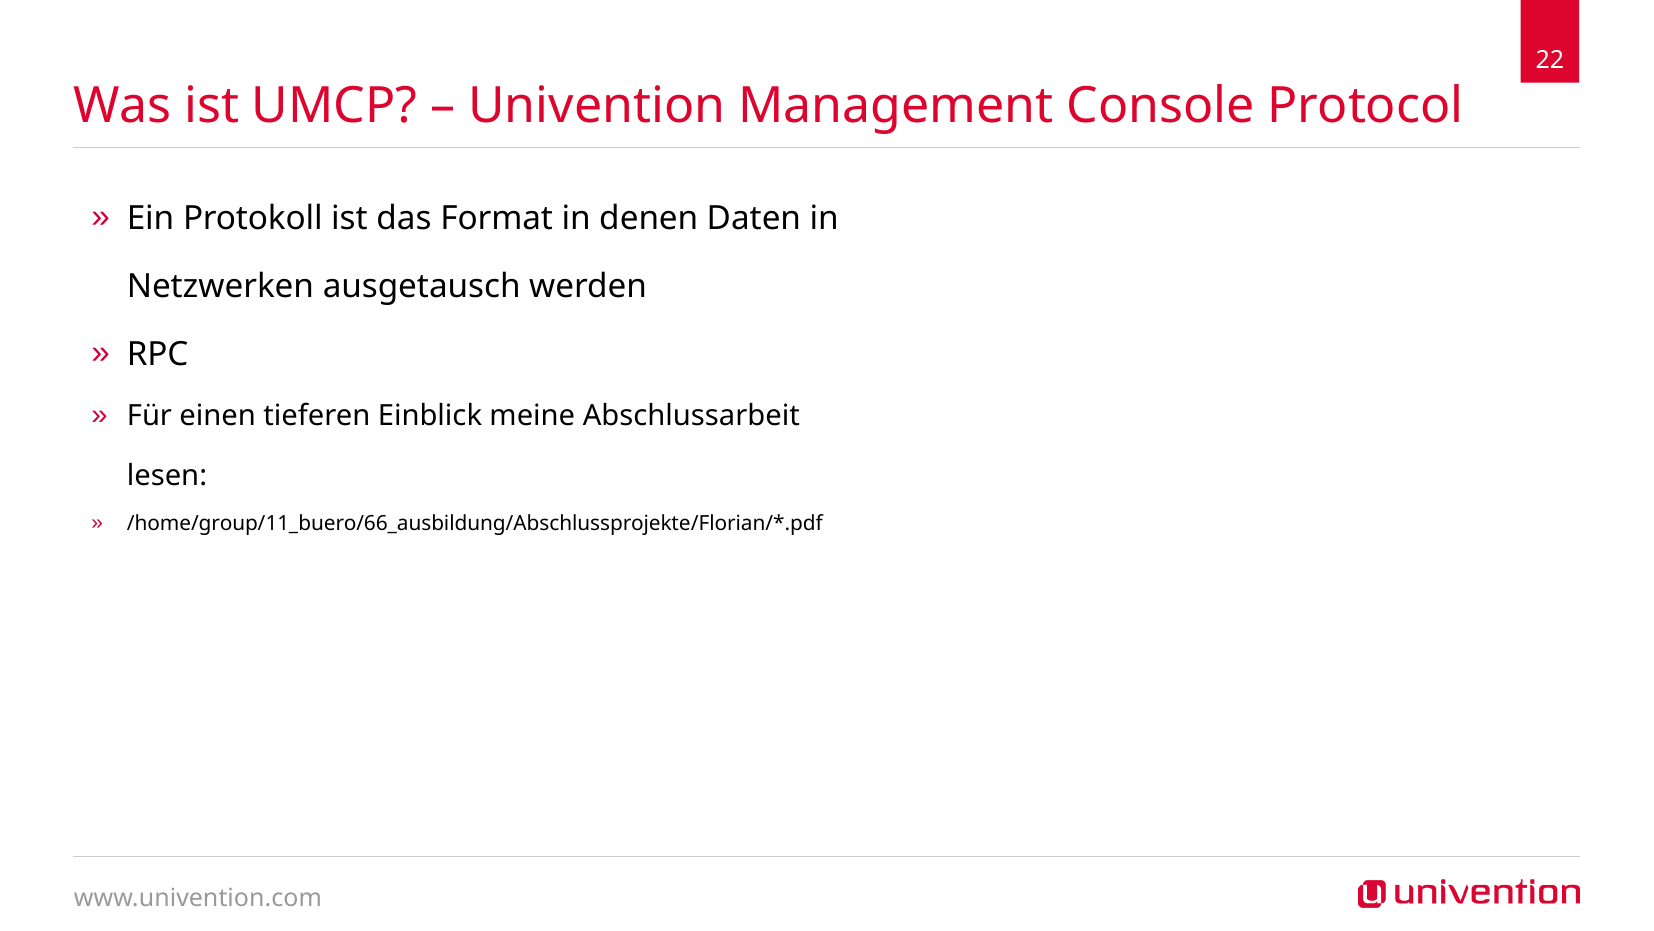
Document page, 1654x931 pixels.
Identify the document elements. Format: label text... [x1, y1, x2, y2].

list Ein Protokoll ist das Format in denen Daten in Netzwerken ausgetausch werden RPC Für einen tieferen Einblick meine Abschlussarbeit lesen: /home/group/11_buero/66_ausbildung/Abschlussprojekte/Florian/*.pdf [73, 171, 886, 851]
picture [1358, 879, 1580, 908]
title Was ist UMCP? – Univention Management Console Protocol [73, 59, 1580, 148]
